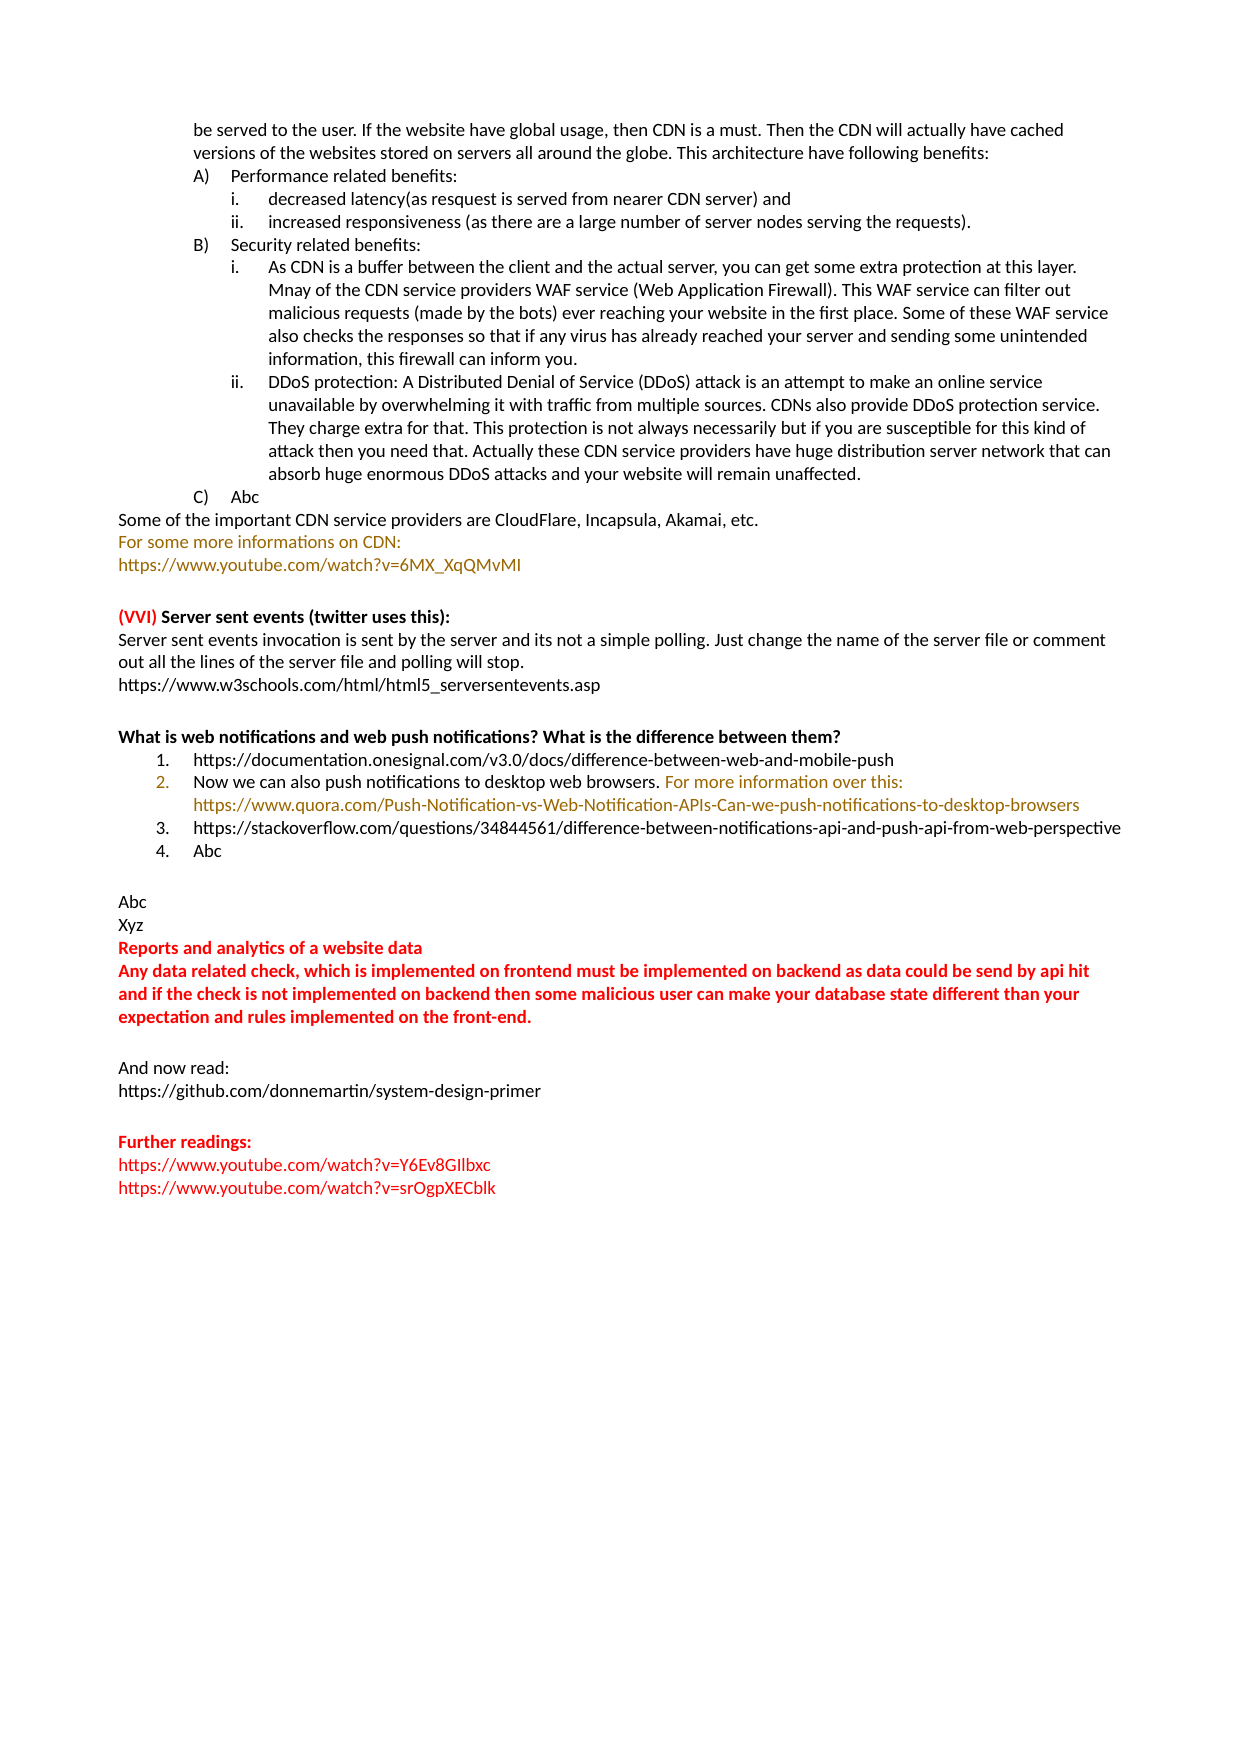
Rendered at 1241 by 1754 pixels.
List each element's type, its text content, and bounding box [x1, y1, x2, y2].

text Further readings: [118, 1131, 1122, 1153]
text https://www.w3schools.com/html/html5_serversentevents.asp [118, 673, 1122, 696]
list https://www.quora.com/Push-Notification-vs-Web-Notification-APIs-Can-we-push-notifications-to-desktop-browsers [156, 793, 1122, 816]
list Performance related benefits: [193, 164, 1122, 187]
text https://www.youtube.com/watch?v=srOgpXECblk [118, 1176, 1122, 1199]
text For some more informations on CDN: [118, 531, 1122, 553]
text What is web notifications and web push notifications? What is the difference between them? [118, 725, 1122, 748]
list increased responsiveness (as there are a large number of server nodes serving the requests). [231, 210, 1122, 233]
text https://www.youtube.com/watch?v=Y6Ev8GIlbxc [118, 1153, 1122, 1176]
list https://documentation.onesignal.com/v3.0/docs/difference-between-web-and-mobile-push [156, 748, 1122, 771]
list be served to the user. If the website have global usage, then CDN is a must. Then the CDN will actually have cached versions of the websites stored on servers all around the globe. This architecture have following benefits: [156, 118, 1122, 164]
list Abc [156, 839, 1122, 862]
text https://github.com/donnemartin/system-design-primer [118, 1079, 1122, 1102]
text And now read: [118, 1056, 1122, 1079]
list decreased latency(as resquest is served from nearer CDN server) and [231, 187, 1122, 210]
list Now we can also push notifications to desktop web browsers. For more information over this: [156, 771, 1122, 793]
text Reports and analytics of a website data [118, 936, 1122, 959]
text (VVI) Server sent events (twitter uses this): [118, 605, 1122, 628]
list Abc [193, 485, 1122, 508]
text https://www.youtube.com/watch?v=6MX_XqQMvMI [118, 553, 1122, 576]
text Some of the important CDN service providers are CloudFlare, Incapsula, Akamai, etc. [118, 508, 1122, 531]
list DDoS protection: A Distributed Denial of Service (DDoS) attack is an attempt to make an online service unavailable by overwhelming it with traffic from multiple sources. CDNs also provide DDoS protection service. They charge extra for that. This protection is not always necessarily but if you are susceptible for this kind of attack then you need that. Actually these CDN service providers have huge distribution server network that can absorb huge enormous DDoS attacks and your website will remain unaffected. [231, 370, 1122, 485]
text Xyz [118, 913, 1122, 936]
list As CDN is a buffer between the client and the actual server, you can get some extra protection at this layer. Mnay of the CDN service providers WAF service (Web Application Firewall). This WAF service can filter out malicious requests (made by the bots) ever reaching your website in the first place. Some of these WAF service also checks the responses so that if any virus has already reached your server and sending some unintended information, this firewall can inform you. [231, 256, 1122, 370]
text Any data related check, which is implemented on frontend must be implemented on backend as data could be send by api hit and if the check is not implemented on backend then some malicious user can make your database state different than your expectation and rules implemented on the front-end. [118, 959, 1122, 1028]
list https://stackoverflow.com/questions/34844561/difference-between-notifications-api-and-push-api-from-web-perspective [156, 816, 1122, 839]
text Abc [118, 891, 1122, 913]
list Security related benefits: [193, 233, 1122, 256]
text Server sent events invocation is sent by the server and its not a simple polling. Just change the name of the server file or comment out all the lines of the server file and polling will stop. [118, 628, 1122, 673]
